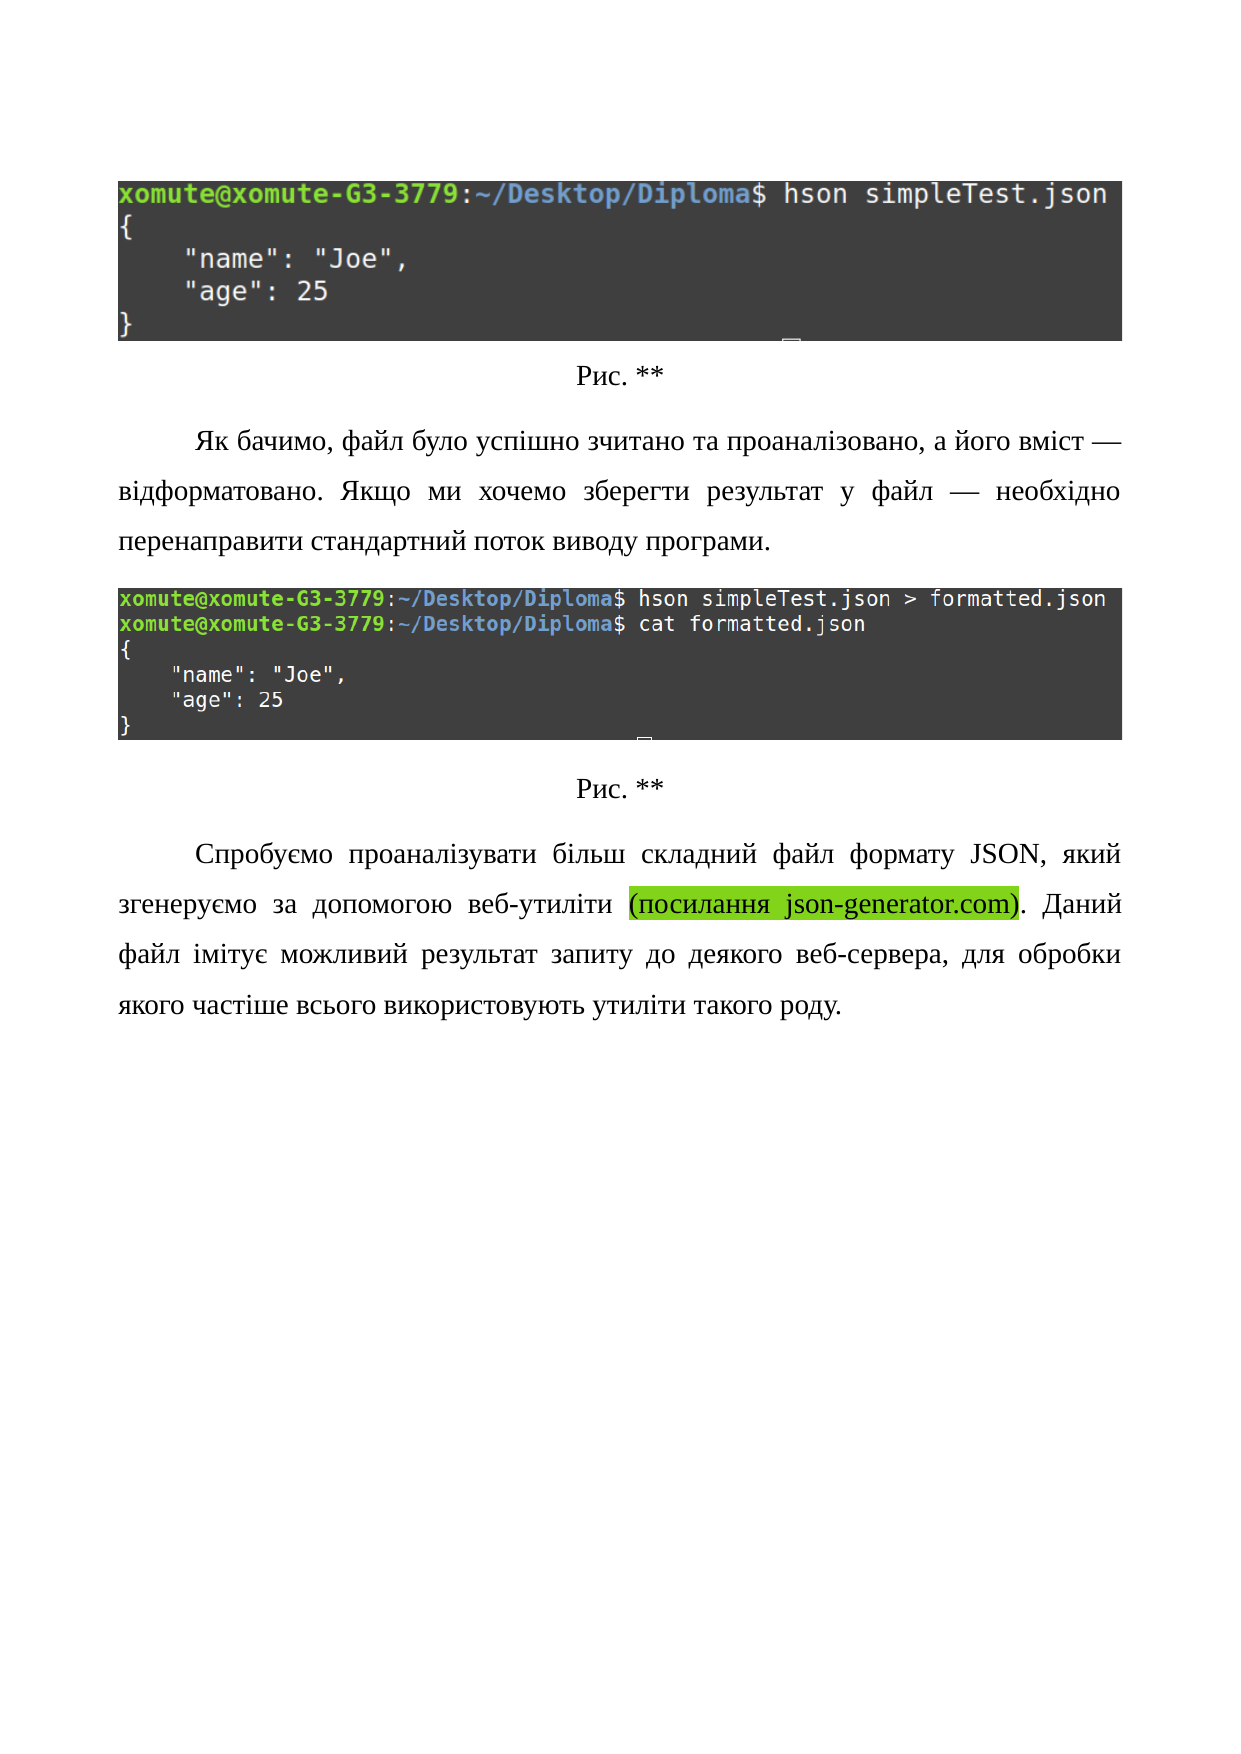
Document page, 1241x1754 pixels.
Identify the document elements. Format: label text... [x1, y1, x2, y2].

picture [118, 181, 1123, 341]
text Спробуємо проаналізувати більш складний файл формату JSON, який згенеруємо за допомогою веб-утиліти (посилання json-generator.com). Даний файл імітує можливий результат запиту до деякого веб-сервера, для обробки якого частіше всього використовують утиліти такого роду. [118, 836, 1122, 1021]
text Рис. ** [118, 341, 1122, 391]
picture [118, 588, 1123, 740]
text Як бачимо, файл було успішно зчитано та проаналізовано, а його вміст — відформатовано. Якщо ми хочемо зберегти результат у файл — необхідно перенаправити стандартний поток виводу програми. [118, 423, 1122, 557]
text Рис. ** [118, 771, 1122, 805]
